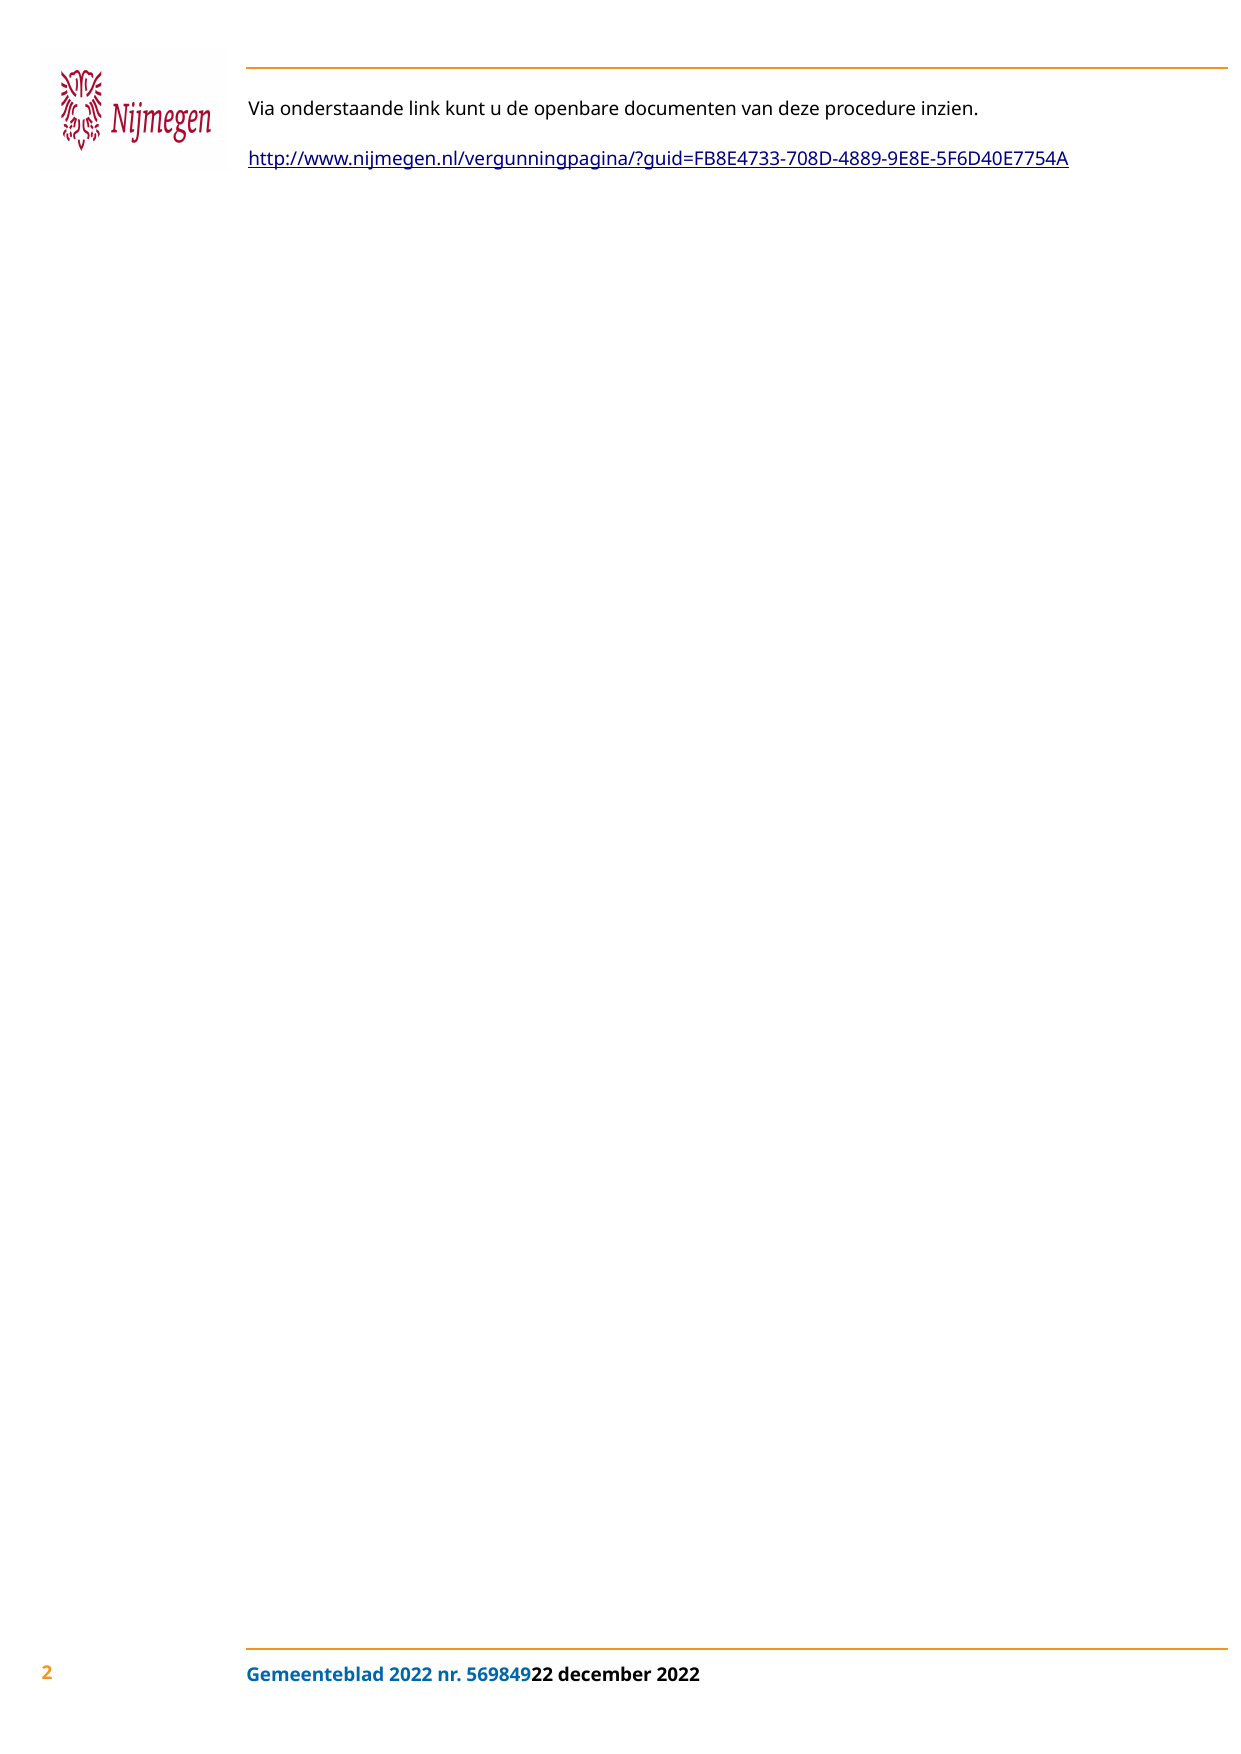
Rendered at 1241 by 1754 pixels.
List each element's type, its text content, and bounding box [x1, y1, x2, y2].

text http://www.nijmegen.nl/vergunningpagina/?guid=FB8E4733-708D-4889-9E8E-5F6D40E7754A [248, 145, 1152, 171]
text Via onderstaande link kunt u de openbare documenten van deze procedure inzien. [248, 95, 1152, 121]
picture [41, 47, 231, 172]
